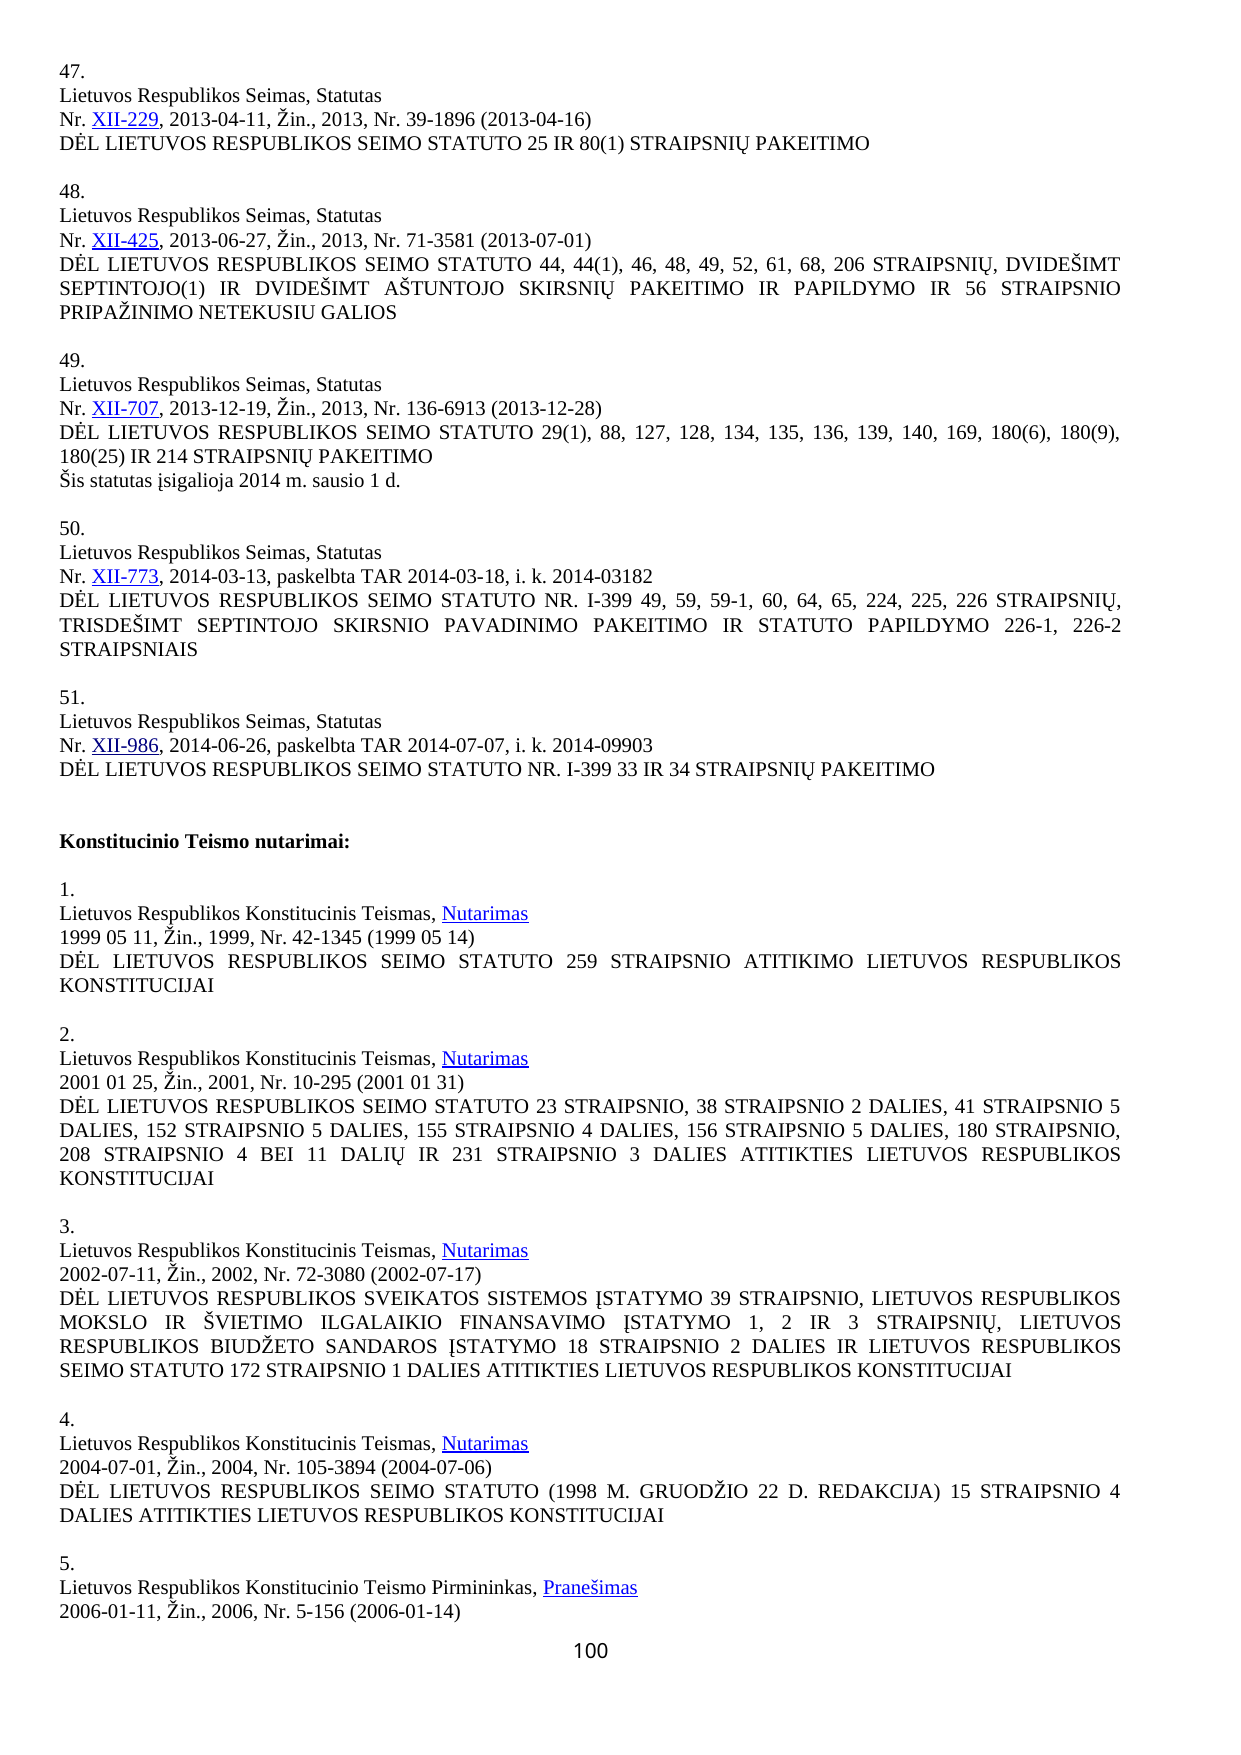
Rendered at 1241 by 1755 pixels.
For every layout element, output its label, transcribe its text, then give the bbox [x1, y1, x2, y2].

text Lietuvos Respublikos Seimas, Statutas [59, 203, 1122, 227]
text 49. [59, 348, 1122, 372]
text DĖL LIETUVOS RESPUBLIKOS SEIMO STATUTO NR. I-399 33 IR 34 STRAIPSNIŲ PAKEITIMO [59, 757, 1122, 781]
text DĖL LIETUVOS RESPUBLIKOS SEIMO STATUTO 29(1), 88, 127, 128, 134, 135, 136, 139, 140, 169, 180(6), 180(9), 180(25) IR 214 STRAIPSNIŲ PAKEITIMO [59, 420, 1122, 468]
text DĖL LIETUVOS RESPUBLIKOS SEIMO STATUTO 25 IR 80(1) STRAIPSNIŲ PAKEITIMO [59, 131, 1122, 155]
text Lietuvos Respublikos Konstitucinis Teismas, Nutarimas [59, 1238, 1122, 1262]
text 4. [59, 1407, 1122, 1431]
text Lietuvos Respublikos Seimas, Statutas [59, 83, 1122, 107]
text 47. [59, 59, 1122, 83]
text Lietuvos Respublikos Konstitucinio Teismo Pirmininkas, Pranešimas [59, 1575, 1122, 1599]
text Lietuvos Respublikos Konstitucinis Teismas, Nutarimas [59, 901, 1122, 925]
text DĖL LIETUVOS RESPUBLIKOS SEIMO STATUTO 23 STRAIPSNIO, 38 STRAIPSNIO 2 DALIES, 41 STRAIPSNIO 5 DALIES, 152 STRAIPSNIO 5 DALIES, 155 STRAIPSNIO 4 DALIES, 156 STRAIPSNIO 5 DALIES, 180 STRAIPSNIO, 208 STRAIPSNIO 4 BEI 11 DALIŲ IR 231 STRAIPSNIO 3 DALIES ATITIKTIES LIETUVOS RESPUBLIKOS KONSTITUCIJAI [59, 1094, 1122, 1190]
text Lietuvos Respublikos Seimas, Statutas [59, 372, 1122, 396]
text 51. [59, 685, 1122, 709]
text 2004-07-01, Žin., 2004, Nr. 105-3894 (2004-07-06) [59, 1455, 1122, 1479]
text DĖL LIETUVOS RESPUBLIKOS SEIMO STATUTO 44, 44(1), 46, 48, 49, 52, 61, 68, 206 STRAIPSNIŲ, DVIDEŠIMT SEPTINTOJO(1) IR DVIDEŠIMT AŠTUNTOJO SKIRSNIŲ PAKEITIMO IR PAPILDYMO IR 56 STRAIPSNIO PRIPAŽINIMO NETEKUSIU GALIOS [59, 252, 1122, 324]
text 2001 01 25, Žin., 2001, Nr. 10-295 (2001 01 31) [59, 1070, 1122, 1094]
text 48. [59, 179, 1122, 203]
text 1999 05 11, Žin., 1999, Nr. 42-1345 (1999 05 14) [59, 925, 1122, 949]
text Lietuvos Respublikos Seimas, Statutas [59, 540, 1122, 564]
text Lietuvos Respublikos Konstitucinis Teismas, Nutarimas [59, 1046, 1122, 1070]
text Nr. XII-707, 2013-12-19, Žin., 2013, Nr. 136-6913 (2013-12-28) [59, 396, 1122, 420]
text 3. [59, 1214, 1122, 1238]
text DĖL LIETUVOS RESPUBLIKOS SVEIKATOS SISTEMOS ĮSTATYMO 39 STRAIPSNIO, LIETUVOS RESPUBLIKOS MOKSLO IR ŠVIETIMO ILGALAIKIO FINANSAVIMO ĮSTATYMO 1, 2 IR 3 STRAIPSNIŲ, LIETUVOS RESPUBLIKOS BIUDŽETO SANDAROS ĮSTATYMO 18 STRAIPSNIO 2 DALIES IR LIETUVOS RESPUBLIKOS SEIMO STATUTO 172 STRAIPSNIO 1 DALIES ATITIKTIES LIETUVOS RESPUBLIKOS KONSTITUCIJAI [59, 1286, 1122, 1382]
text Konstitucinio Teismo nutarimai: [59, 829, 1122, 853]
text Lietuvos Respublikos Konstitucinis Teismas, Nutarimas [59, 1431, 1122, 1455]
text 1. [59, 877, 1122, 901]
text Nr. XII-425, 2013-06-27, Žin., 2013, Nr. 71-3581 (2013-07-01) [59, 227, 1122, 252]
text 2002-07-11, Žin., 2002, Nr. 72-3080 (2002-07-17) [59, 1262, 1122, 1286]
text DĖL LIETUVOS RESPUBLIKOS SEIMO STATUTO 259 STRAIPSNIO ATITIKIMO LIETUVOS RESPUBLIKOS KONSTITUCIJAI [59, 949, 1122, 997]
text Nr. XII-773, 2014-03-13, paskelbta TAR 2014-03-18, i. k. 2014-03182 [59, 564, 1122, 588]
text Lietuvos Respublikos Seimas, Statutas [59, 709, 1122, 733]
text 50. [59, 516, 1122, 540]
text 2. [59, 1022, 1122, 1046]
text DĖL LIETUVOS RESPUBLIKOS SEIMO STATUTO NR. I-399 49, 59, 59-1, 60, 64, 65, 224, 225, 226 STRAIPSNIŲ, TRISDEŠIMT SEPTINTOJO SKIRSNIO PAVADINIMO PAKEITIMO IR STATUTO PAPILDYMO 226-1, 226-2 STRAIPSNIAIS [59, 588, 1122, 661]
text DĖL LIETUVOS RESPUBLIKOS SEIMO STATUTO (1998 M. GRUODŽIO 22 D. REDAKCIJA) 15 STRAIPSNIO 4 DALIES ATITIKTIES LIETUVOS RESPUBLIKOS KONSTITUCIJAI [59, 1479, 1122, 1527]
text Nr. XII-986, 2014-06-26, paskelbta TAR 2014-07-07, i. k. 2014-09903 [59, 733, 1122, 757]
text 2006-01-11, Žin., 2006, Nr. 5-156 (2006-01-14) [59, 1599, 1122, 1623]
text Nr. XII-229, 2013-04-11, Žin., 2013, Nr. 39-1896 (2013-04-16) [59, 107, 1122, 131]
text Šis statutas įsigalioja 2014 m. sausio 1 d. [59, 468, 1122, 492]
text 5. [59, 1551, 1122, 1575]
